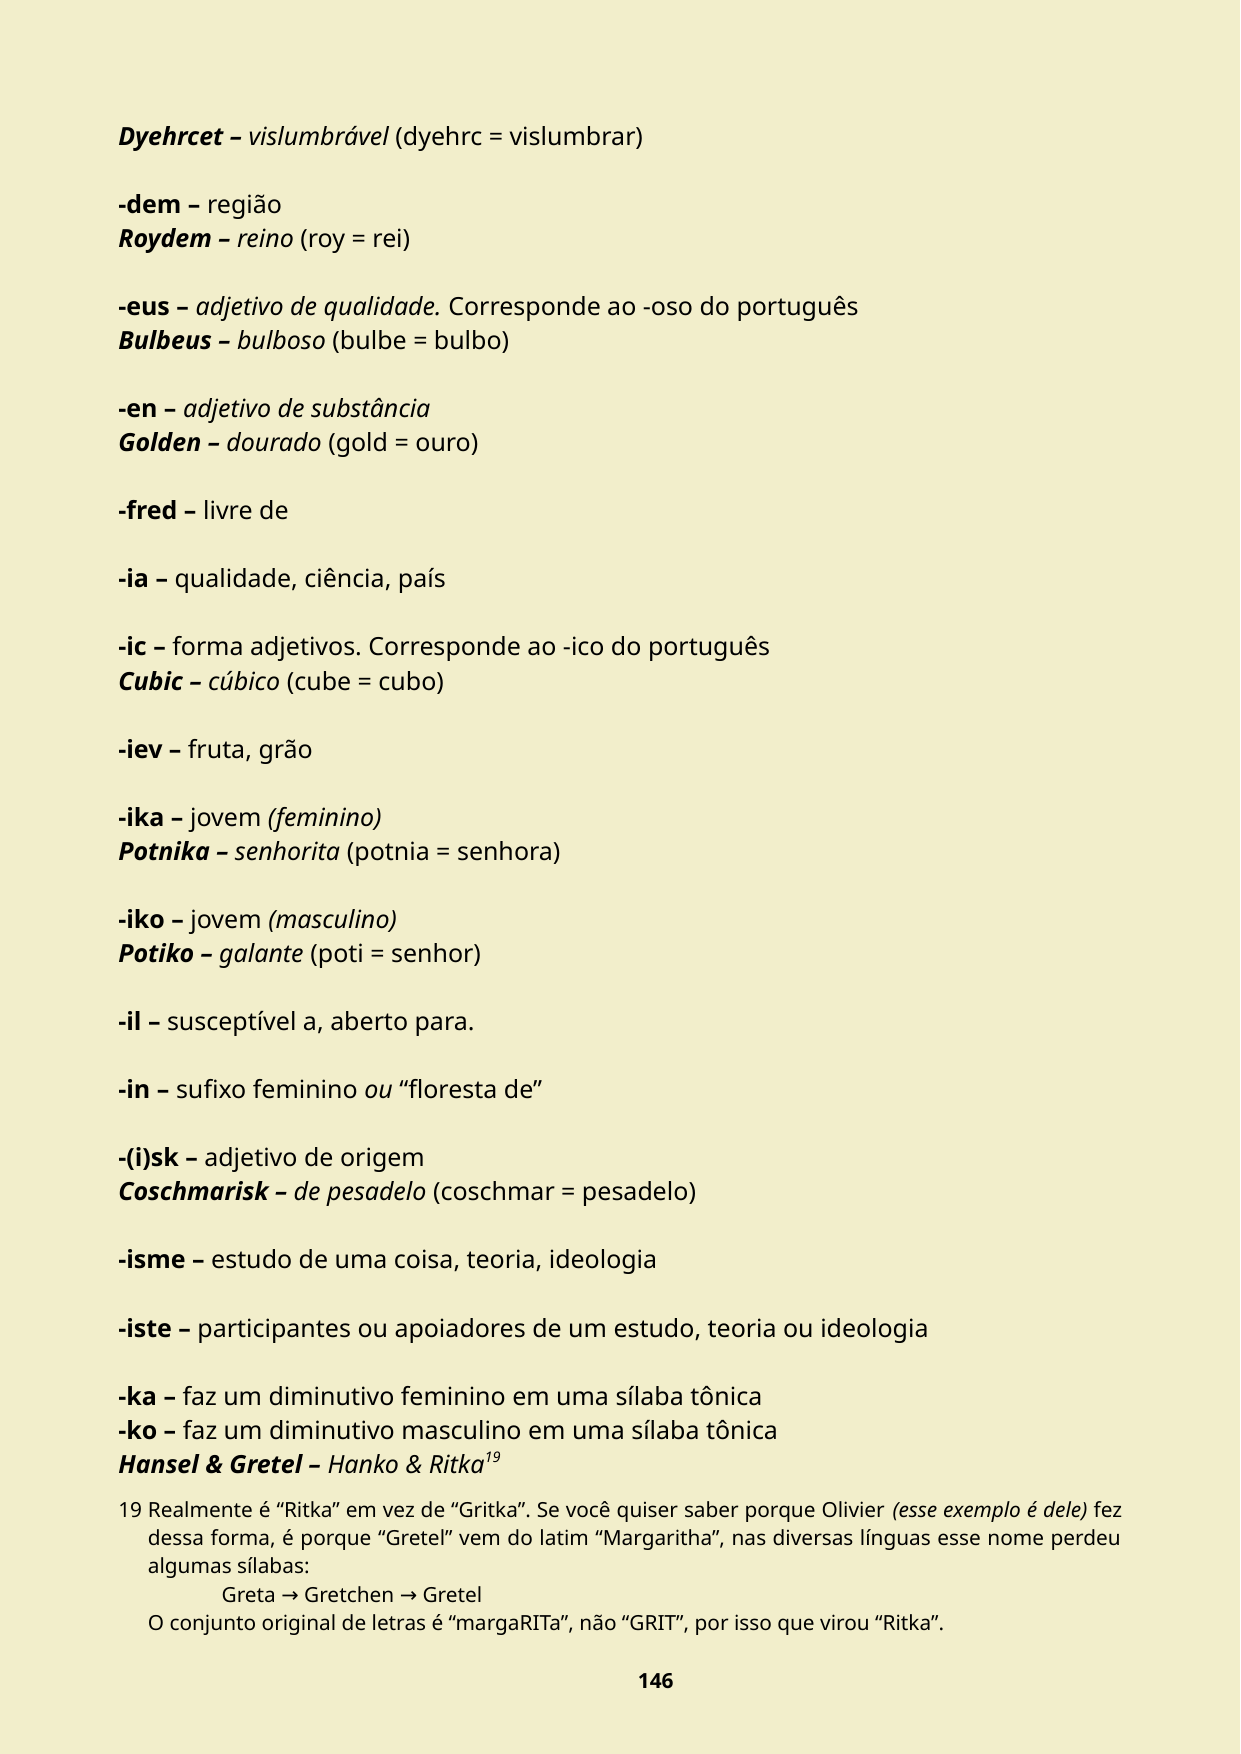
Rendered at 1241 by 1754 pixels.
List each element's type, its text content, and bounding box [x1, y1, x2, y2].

text -ic – forma adjetivos. Corresponde ao -ico do português [118, 629, 1122, 663]
text -en – adjetivo de substância [118, 391, 1122, 425]
text -ka – faz um diminutivo feminino em uma sílaba tônica [118, 1378, 1122, 1412]
text Greta → Gretchen → Gretel [118, 1580, 1122, 1608]
text Hansel & Gretel – Hanko & Ritka [118, 1447, 1122, 1481]
text -dem – região [118, 186, 1122, 220]
text O conjunto original de letras é “margaRITa”, não “GRIT”, por isso que virou “Ritka”. [118, 1608, 1122, 1637]
text -in – sufixo feminino ou “floresta de” [118, 1072, 1122, 1106]
text -ia – qualidade, ciência, país [118, 561, 1122, 595]
text -fred – livre de [118, 493, 1122, 527]
text -ika – jovem (feminino) [118, 799, 1122, 833]
text Realmente é “Ritka” em vez de “Gritka”. Se você quiser saber porque Olivier (esse exemplo é dele) fez dessa forma, é porque “Gretel” vem do latim “Margaritha”, nas diversas línguas esse nome perdeu algumas sílabas: [118, 1495, 1122, 1580]
text Bulbeus – bulboso (bulbe = bulbo) [118, 322, 1122, 357]
text -(i)sk – adjetivo de origem [118, 1140, 1122, 1174]
text -iev – fruta, grão [118, 731, 1122, 765]
text -iko – jovem (masculino) [118, 902, 1122, 936]
text Golden – dourado (gold = ouro) [118, 425, 1122, 459]
text -il – susceptível a, aberto para. [118, 1004, 1122, 1038]
text -iste – participantes ou apoiadores de um estudo, teoria ou ideologia [118, 1310, 1122, 1344]
text -eus – adjetivo de qualidade. Corresponde ao -oso do português [118, 288, 1122, 322]
text Potnika – senhorita (potnia = senhora) [118, 833, 1122, 867]
text Cubic – cúbico (cube = cubo) [118, 663, 1122, 697]
text -ko – faz um diminutivo masculino em uma sílaba tônica [118, 1412, 1122, 1447]
text -isme – estudo de uma coisa, teoria, ideologia [118, 1242, 1122, 1276]
text Potiko – galante (poti = senhor) [118, 936, 1122, 970]
text Dyehrcet – vislumbrável (dyehrc = vislumbrar) [118, 118, 1122, 152]
text Roydem – reino (roy = rei) [118, 220, 1122, 254]
text Coschmarisk – de pesadelo (coschmar = pesadelo) [118, 1174, 1122, 1208]
